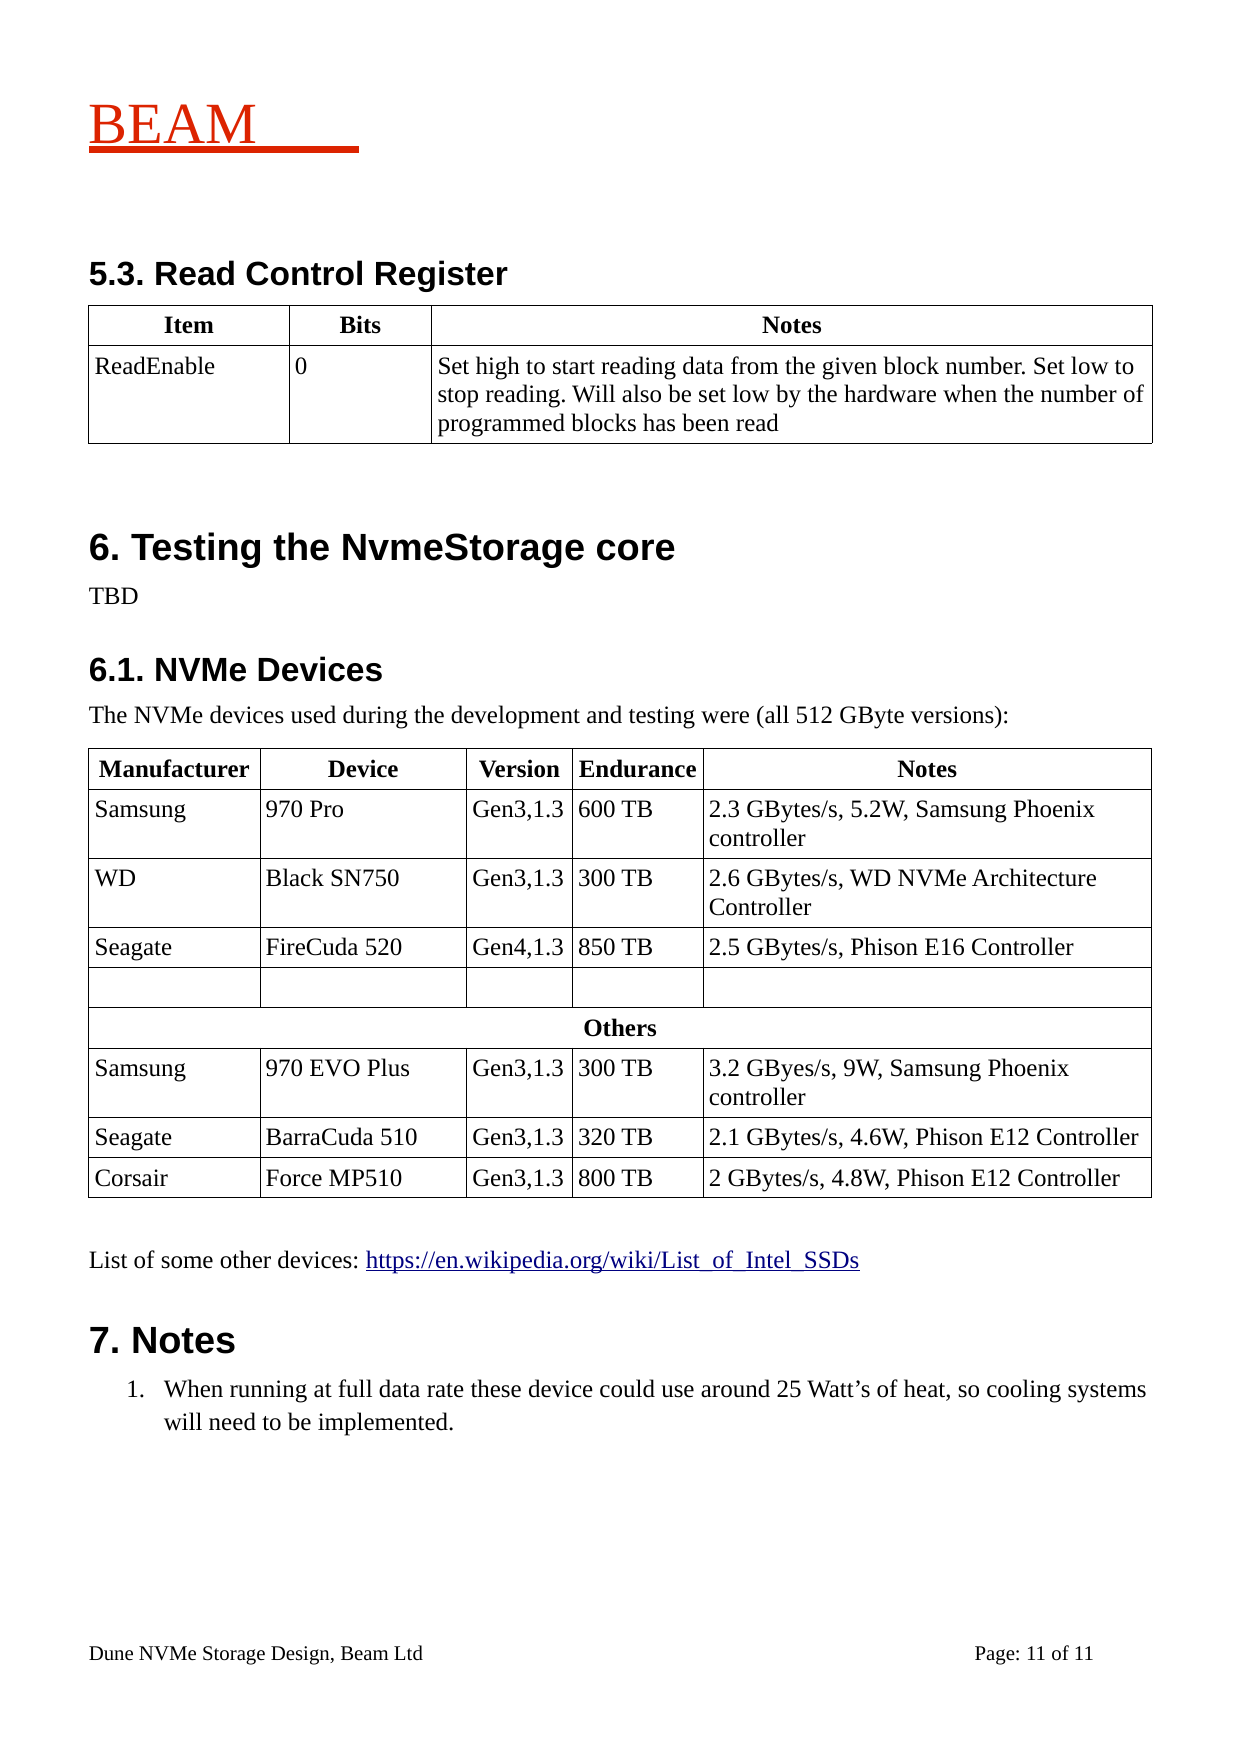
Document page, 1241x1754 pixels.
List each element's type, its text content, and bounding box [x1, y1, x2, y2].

subtitle Read Control Register [88, 253, 1152, 292]
table_cell Seagate [89, 1118, 260, 1157]
table_header Bits [290, 306, 431, 345]
table_header Item [89, 306, 289, 345]
table_cell 3.2 GByes/s, 9W, Samsung Phoenix controller [704, 1049, 1151, 1117]
subtitle Testing the NvmeStorage core [88, 525, 1152, 568]
table_header Version [467, 749, 572, 788]
table_header Notes [432, 306, 1152, 345]
table_cell [89, 968, 260, 1007]
table_cell Gen3,1.3 [467, 1049, 572, 1117]
table_cell 300 TB [573, 859, 703, 927]
table_cell ReadEnable [89, 346, 289, 443]
table_cell Gen4,1.3 [467, 928, 572, 967]
table_cell 970 EVO Plus [261, 1049, 466, 1117]
table_cell Gen3,1.3 [467, 1118, 572, 1157]
text The NVMe devices used during the development and testing were (all 512 GByte versions): [88, 701, 1152, 729]
table_cell 2 GBytes/s, 4.8W, Phison E12 Controller [704, 1158, 1151, 1197]
table_cell FireCuda 520 [261, 928, 466, 967]
table_cell 0 [290, 346, 431, 443]
table_cell 850 TB [573, 928, 703, 967]
table_cell 2.6 GBytes/s, WD NVMe Architecture Controller [704, 859, 1151, 927]
table_cell 600 TB [573, 790, 703, 857]
table_cell WD [89, 859, 260, 927]
table_cell Seagate [89, 928, 260, 967]
table_cell Corsair [89, 1158, 260, 1197]
table_header Notes [704, 749, 1151, 788]
table_cell Gen3,1.3 [467, 859, 572, 927]
table_cell 300 TB [573, 1049, 703, 1117]
subtitle NVMe Devices [88, 649, 1152, 688]
text TBD [88, 581, 1152, 610]
table_cell Samsung [89, 1049, 260, 1117]
table_header Endurance [573, 749, 703, 788]
list When running at full data rate these device could use around 25 Watt’s of heat, so cooling systems will need to be implemented. [126, 1374, 1152, 1435]
table_cell BarraCuda 510 [261, 1118, 466, 1157]
text List of some other devices: https://en.wikipedia.org/wiki/List_of_Intel_SSDs [88, 1245, 1152, 1274]
table_cell 2.3 GBytes/s, 5.2W, Samsung Phoenix controller [704, 790, 1151, 857]
table_cell Gen3,1.3 [467, 790, 572, 857]
table_cell 320 TB [573, 1118, 703, 1157]
table_cell Set high to start reading data from the given block number. Set low to stop reading. Will also be set low by the hardware when the number of programmed blocks has been read [432, 346, 1152, 443]
table_cell 970 Pro [261, 790, 466, 857]
table_cell 2.5 GBytes/s, Phison E16 Controller [704, 928, 1151, 967]
table_cell Others [89, 1008, 1151, 1047]
table_cell Samsung [89, 790, 260, 857]
table_header Device [261, 749, 466, 788]
table_header Manufacturer [89, 749, 260, 788]
subtitle Notes [88, 1317, 1152, 1361]
table_cell Gen3,1.3 [467, 1158, 572, 1197]
table_cell 800 TB [573, 1158, 703, 1197]
table_cell [573, 968, 703, 1007]
table_cell 2.1 GBytes/s, 4.6W, Phison E12 Controller [704, 1118, 1151, 1157]
table_cell Force MP510 [261, 1158, 466, 1197]
table_cell Black SN750 [261, 859, 466, 927]
table_cell [261, 968, 466, 1007]
table_cell [704, 968, 1151, 1007]
table_cell [467, 968, 572, 1007]
